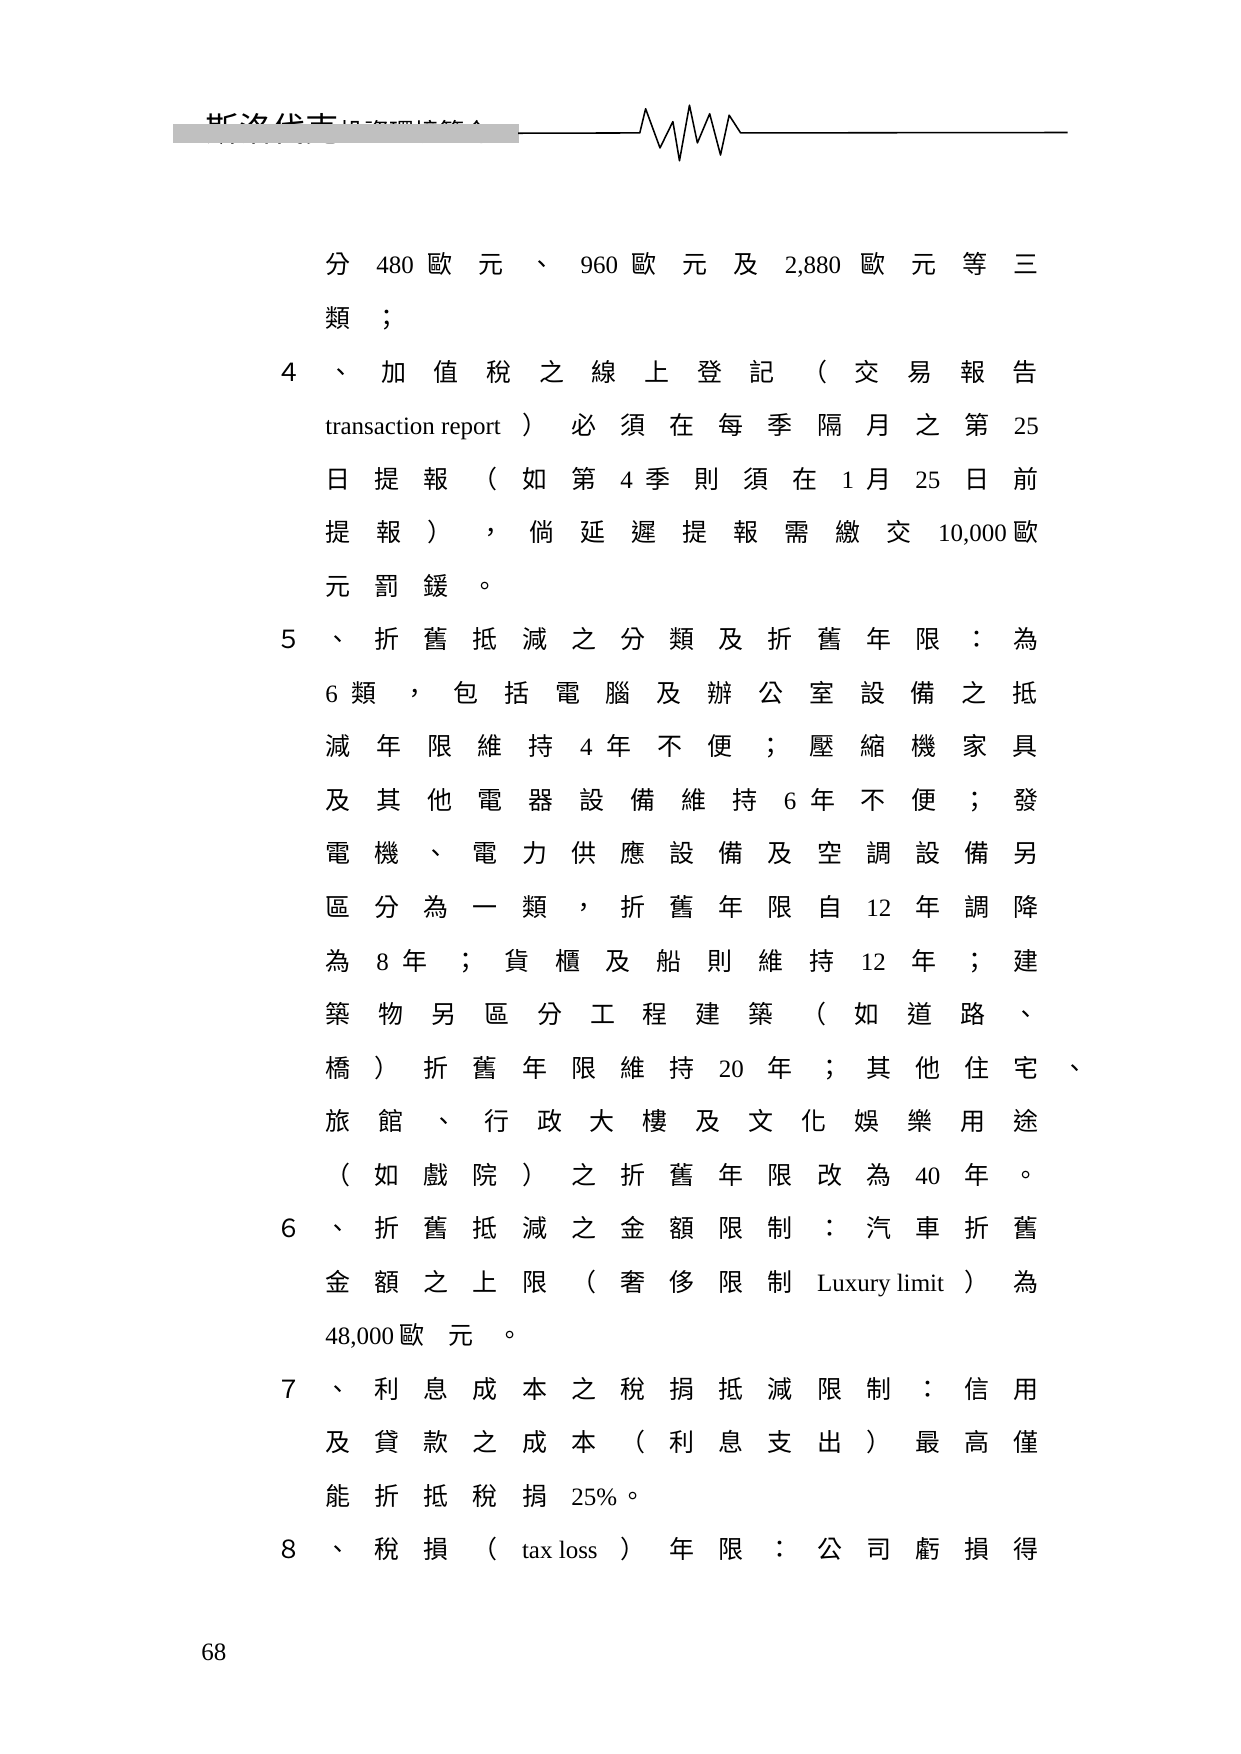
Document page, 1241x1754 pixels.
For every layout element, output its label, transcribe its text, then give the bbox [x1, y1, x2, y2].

text 分480歐元、960歐元及2,880歐元等三類； [276, 236, 1063, 343]
text ８、稅損（tax loss）年限：公司虧損得 [276, 1521, 1063, 1575]
text ５、折舊抵減之分類及折舊年限：為6類，包括電腦及辦公室設備之抵減年限維持4年不便；壓縮機家具及其他電器設備維持6年不便；發電機、電力供應設備及空調設備另區分為一類，折舊年限自12年調降為8年；貨櫃及船則維持12年；建築物另區分工程建築（如道路、橋）折舊年限維持20年；其他住宅、旅館、行政大樓及文化娛樂用途（如戲院）之折舊年限改為40年。 [276, 611, 1063, 1200]
text ６、折舊抵減之金額限制：汽車折舊金額之上限（奢侈限制Luxury limit）為48,000歐元。 [276, 1200, 1063, 1361]
text ７、利息成本之稅捐抵減限制：信用及貸款之成本（利息支出）最高僅能折抵稅捐25%。 [276, 1361, 1063, 1521]
text ４、加值稅之線上登記（交易報告transaction report）必須在每季隔月之第25日提報（如第4季則須在1月25日前提報），倘延遲提報需繳交10,000歐元罰鍰。 [276, 343, 1063, 611]
